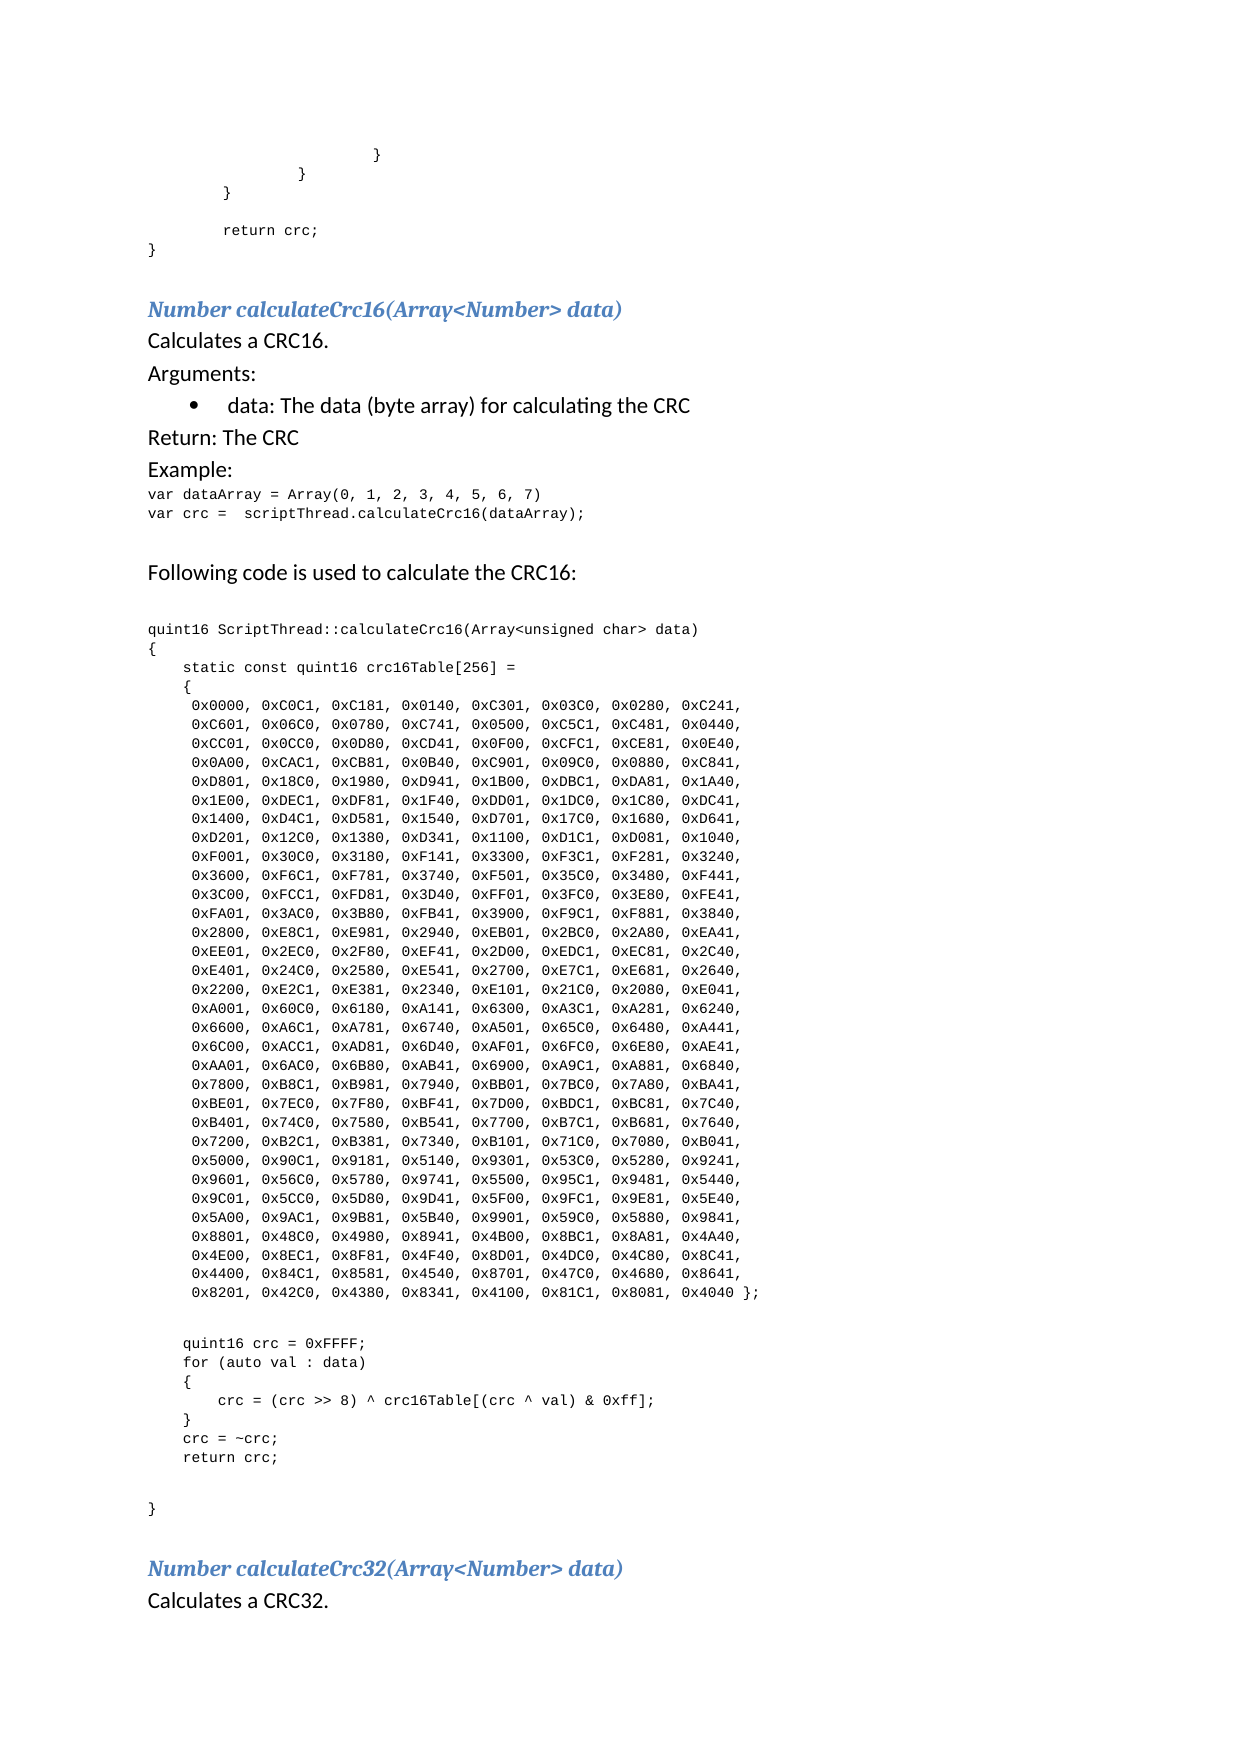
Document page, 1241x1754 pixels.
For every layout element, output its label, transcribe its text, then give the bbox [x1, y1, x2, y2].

text quint16 crc = 0xFFFF; [148, 1337, 1093, 1353]
text static const quint16 crc16Table[256] = [148, 660, 1093, 677]
text 0x0A00, 0xCAC1, 0xCB81, 0x0B40, 0xC901, 0x09C0, 0x0880, 0xC841, [148, 755, 1093, 771]
text 0x8801, 0x48C0, 0x4980, 0x8941, 0x4B00, 0x8BC1, 0x8A81, 0x4A40, [148, 1229, 1093, 1245]
text quint16 ScriptThread::calculateCrc16(Array<unsigned char> data) [148, 622, 1093, 639]
text return crc; [148, 1451, 1093, 1467]
text 0xBE01, 0x7EC0, 0x7F80, 0xBF41, 0x7D00, 0xBDC1, 0xBC81, 0x7C40, [148, 1096, 1093, 1113]
text 0x5000, 0x90C1, 0x9181, 0x5140, 0x9301, 0x53C0, 0x5280, 0x9241, [148, 1153, 1093, 1169]
text 0xAA01, 0x6AC0, 0x6B80, 0xAB41, 0x6900, 0xA9C1, 0xA881, 0x6840, [148, 1058, 1093, 1075]
text for (auto val : data) [148, 1356, 1093, 1372]
text 0x0000, 0xC0C1, 0xC181, 0x0140, 0xC301, 0x03C0, 0x0280, 0xC241, [148, 698, 1093, 714]
text } [148, 167, 1093, 183]
text 0xFA01, 0x3AC0, 0x3B80, 0xFB41, 0x3900, 0xF9C1, 0xF881, 0x3840, [148, 906, 1093, 923]
text Calculates a CRC16. [148, 327, 1093, 355]
text { [148, 641, 1093, 658]
text } [148, 148, 1093, 164]
text 0x6600, 0xA6C1, 0xA781, 0x6740, 0xA501, 0x65C0, 0x6480, 0xA441, [148, 1020, 1093, 1037]
text 0x2200, 0xE2C1, 0xE381, 0x2340, 0xE101, 0x21C0, 0x2080, 0xE041, [148, 982, 1093, 999]
text 0x3600, 0xF6C1, 0xF781, 0x3740, 0xF501, 0x35C0, 0x3480, 0xF441, [148, 868, 1093, 885]
text crc = (crc >> 8) ^ crc16Table[(crc ^ val) & 0xff]; [148, 1394, 1093, 1410]
text 0xB401, 0x74C0, 0x7580, 0xB541, 0x7700, 0xB7C1, 0xB681, 0x7640, [148, 1115, 1093, 1132]
text } [148, 186, 1093, 202]
text 0x1E00, 0xDEC1, 0xDF81, 0x1F40, 0xDD01, 0x1DC0, 0x1C80, 0xDC41, [148, 793, 1093, 809]
text return crc; [148, 223, 1093, 240]
text Calculates a CRC32. [148, 1586, 1093, 1614]
text } [148, 1413, 1093, 1429]
text 0x9601, 0x56C0, 0x5780, 0x9741, 0x5500, 0x95C1, 0x9481, 0x5440, [148, 1172, 1093, 1188]
text Example: [148, 455, 1093, 483]
text 0x6C00, 0xACC1, 0xAD81, 0x6D40, 0xAF01, 0x6FC0, 0x6E80, 0xAE41, [148, 1039, 1093, 1056]
text 0xD801, 0x18C0, 0x1980, 0xD941, 0x1B00, 0xDBC1, 0xDA81, 0x1A40, [148, 774, 1093, 790]
text { [148, 1375, 1093, 1391]
text 0x9C01, 0x5CC0, 0x5D80, 0x9D41, 0x5F00, 0x9FC1, 0x9E81, 0x5E40, [148, 1191, 1093, 1207]
subtitle Number calculateCrc32(Array<Number> data) [148, 1556, 1093, 1582]
text var crc = scriptThread.calculateCrc16(dataArray); [148, 507, 1093, 523]
text 0x7200, 0xB2C1, 0xB381, 0x7340, 0xB101, 0x71C0, 0x7080, 0xB041, [148, 1134, 1093, 1151]
text Return: The CRC [148, 423, 1093, 451]
text Following code is used to calculate the CRC16: [148, 558, 1093, 586]
text 0xCC01, 0x0CC0, 0x0D80, 0xCD41, 0x0F00, 0xCFC1, 0xCE81, 0x0E40, [148, 736, 1093, 752]
list data: The data (byte array) for calculating the CRC [190, 391, 1093, 419]
text 0xE401, 0x24C0, 0x2580, 0xE541, 0x2700, 0xE7C1, 0xE681, 0x2640, [148, 963, 1093, 980]
text 0xA001, 0x60C0, 0x6180, 0xA141, 0x6300, 0xA3C1, 0xA281, 0x6240, [148, 1001, 1093, 1018]
text crc = ~crc; [148, 1432, 1093, 1448]
text 0x5A00, 0x9AC1, 0x9B81, 0x5B40, 0x9901, 0x59C0, 0x5880, 0x9841, [148, 1210, 1093, 1226]
text } [148, 1502, 1093, 1518]
text 0x1400, 0xD4C1, 0xD581, 0x1540, 0xD701, 0x17C0, 0x1680, 0xD641, [148, 812, 1093, 828]
text 0xF001, 0x30C0, 0x3180, 0xF141, 0x3300, 0xF3C1, 0xF281, 0x3240, [148, 849, 1093, 866]
subtitle Number calculateCrc16(Array<Number> data) [148, 296, 1093, 323]
text 0x7800, 0xB8C1, 0xB981, 0x7940, 0xBB01, 0x7BC0, 0x7A80, 0xBA41, [148, 1077, 1093, 1094]
text Arguments: [148, 359, 1093, 387]
text 0xD201, 0x12C0, 0x1380, 0xD341, 0x1100, 0xD1C1, 0xD081, 0x1040, [148, 831, 1093, 847]
text 0x4400, 0x84C1, 0x8581, 0x4540, 0x8701, 0x47C0, 0x4680, 0x8641, [148, 1267, 1093, 1283]
text 0xC601, 0x06C0, 0x0780, 0xC741, 0x0500, 0xC5C1, 0xC481, 0x0440, [148, 717, 1093, 733]
text 0xEE01, 0x2EC0, 0x2F80, 0xEF41, 0x2D00, 0xEDC1, 0xEC81, 0x2C40, [148, 944, 1093, 961]
text 0x4E00, 0x8EC1, 0x8F81, 0x4F40, 0x8D01, 0x4DC0, 0x4C80, 0x8C41, [148, 1248, 1093, 1264]
text 0x3C00, 0xFCC1, 0xFD81, 0x3D40, 0xFF01, 0x3FC0, 0x3E80, 0xFE41, [148, 887, 1093, 904]
text var dataArray = Array(0, 1, 2, 3, 4, 5, 6, 7) [148, 488, 1093, 504]
text 0x8201, 0x42C0, 0x4380, 0x8341, 0x4100, 0x81C1, 0x8081, 0x4040 }; [148, 1286, 1093, 1302]
text 0x2800, 0xE8C1, 0xE981, 0x2940, 0xEB01, 0x2BC0, 0x2A80, 0xEA41, [148, 925, 1093, 942]
text { [148, 679, 1093, 696]
text } [148, 242, 1093, 259]
